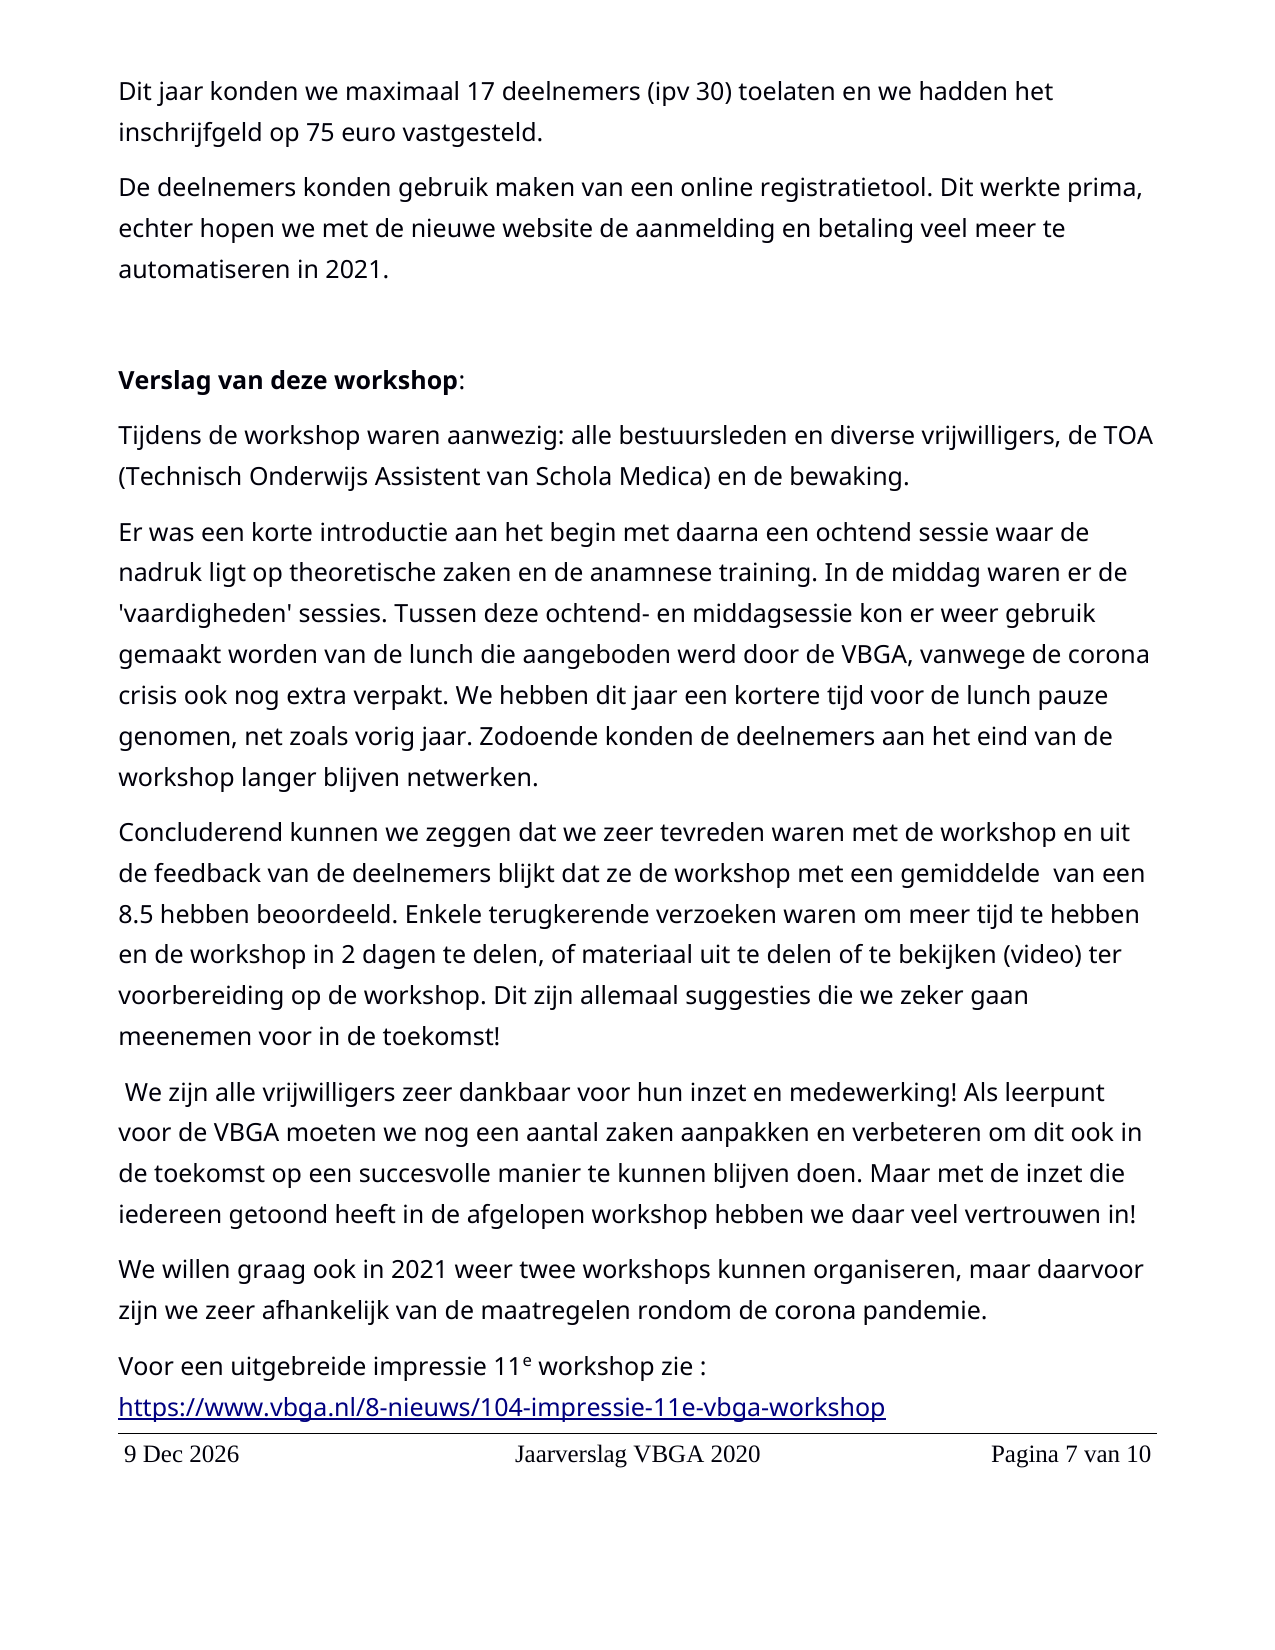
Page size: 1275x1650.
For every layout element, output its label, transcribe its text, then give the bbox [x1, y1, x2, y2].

text Tijdens de workshop waren aanwezig: alle bestuursleden en diverse vrijwilligers, de TOA (Technisch Onderwijs Assistent van Schola Medica) en de bewaking. [118, 418, 1157, 493]
text Voor een uitgebreide impressie 11e workshop zie : https://www.vbga.nl/8-nieuws/104-impressie-11e-vbga-workshop [118, 1348, 1157, 1423]
text We zijn alle vrijwilligers zeer dankbaar voor hun inzet en medewerking! Als leerpunt voor de VBGA moeten we nog een aantal zaken aanpakken en verbeteren om dit ook in de toekomst op een succesvolle manier te kunnen blijven doen. Maar met de inzet die iedereen getoond heeft in de afgelopen workshop hebben we daar veel vertrouwen in! [118, 1074, 1157, 1231]
text Dit jaar konden we maximaal 17 deelnemers (ipv 30) toelaten en we hadden het inschrijfgeld op 75 euro vastgesteld. [118, 74, 1157, 149]
text Er was een korte introductie aan het begin met daarna een ochtend sessie waar de nadruk ligt op theoretische zaken en de anamnese training. In de middag waren er de 'vaardigheden' sessies. Tussen deze ochtend- en middagsessie kon er weer gebruik gemaakt worden van de lunch die aangeboden werd door de VBGA, vanwege de corona crisis ook nog extra verpakt. We hebben dit jaar een kortere tijd voor de lunch pauze genomen, net zoals vorig jaar. Zodoende konden de deelnemers aan het eind van de workshop langer blijven netwerken. [118, 514, 1157, 793]
text We willen graag ook in 2021 weer twee workshops kunnen organiseren, maar daarvoor zijn we zeer afhankelijk van de maatregelen rondom de corona pandemie. [118, 1252, 1157, 1327]
text Concluderend kunnen we zeggen dat we zeer tevreden waren met de workshop en uit de feedback van de deelnemers blijkt dat ze de workshop met een gemiddelde van een 8.5 hebben beoordeeld. Enkele terugkerende verzoeken waren om meer tijd te hebben en de workshop in 2 dagen te delen, of materiaal uit te delen of te bekijken (video) ter voorbereiding op de workshop. Dit zijn allemaal suggesties die we zeker gaan meenemen voor in de toekomst! [118, 814, 1157, 1053]
text De deelnemers konden gebruik maken van een online registratietool. Dit werkte prima, echter hopen we met de nieuwe website de aanmelding en betaling veel meer te automatiseren in 2021. [118, 170, 1157, 286]
text Verslag van deze workshop: [118, 362, 1157, 397]
